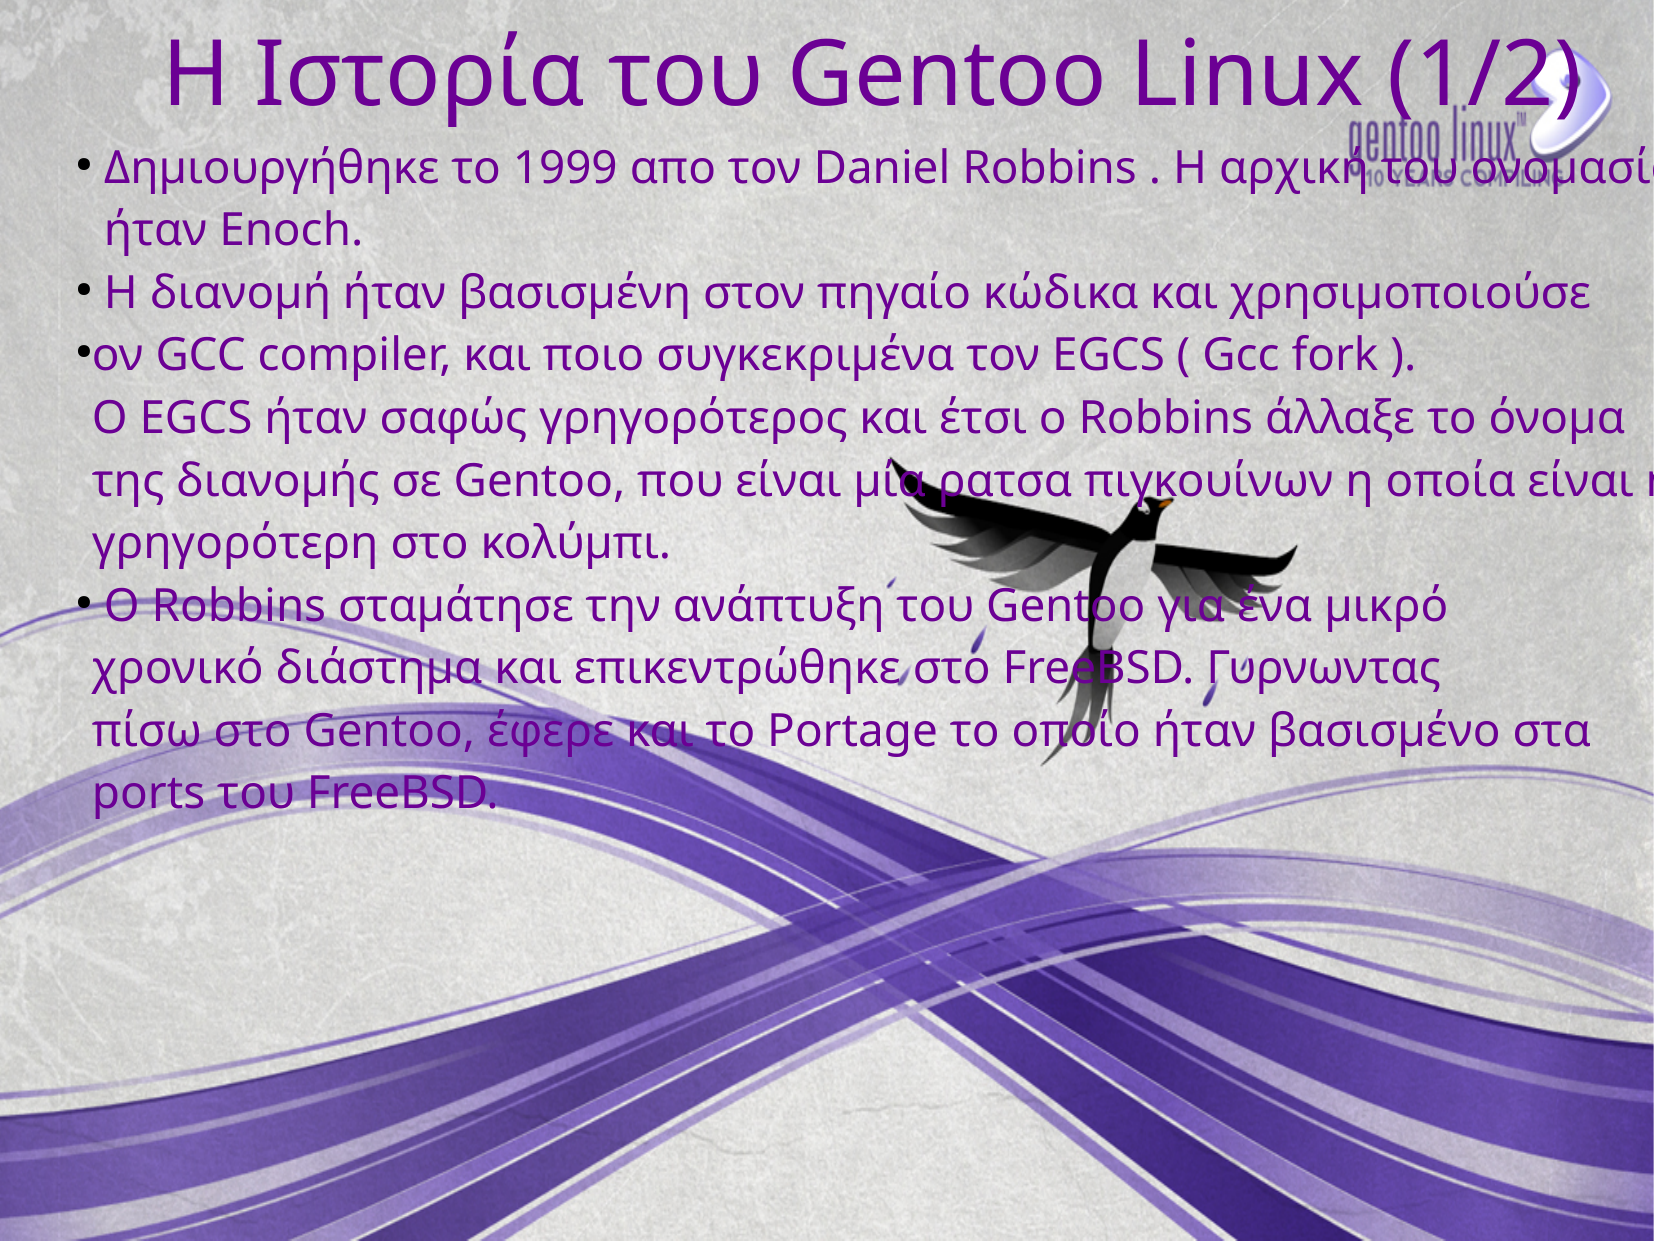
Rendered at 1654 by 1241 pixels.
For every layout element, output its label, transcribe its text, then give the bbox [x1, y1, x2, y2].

text_box Η Ιστορία του Gentoo Linux (1/2) [147, 0, 1576, 126]
picture [1610, 411, 1616, 430]
picture [1613, 162, 1627, 180]
picture [0, 0, 1654, 1241]
text_box Δημιουργήθηκε το 1999 απο τον Daniel Robbins . H αρχική του ονομασία ήταν Enoch. Η διανομή ήταν βασισμένη στον πηγαίο κώδικα και χρησιμοποιούσε ον GCC compiler, και ποιο συγκεκριμένα τον EGCS ( Gcc fork ). O EGCS ήταν σαφώς γρηγορότερος και έτσι ο Robbins άλλαξε το όνομα της διανομής σε Gentoo, που είναι μία ρατσα πιγκουίνων η οποία είναι η γρηγορότερη στο κολύμπι. Ο Robbins σταμάτησε την ανάπτυξη του Gentoo για ένα μικρό χρονικό διάστημα και επικεντρώθηκε στο FreeBSD. Γυρνωντας πίσω στο Gentoo, έφερε και το Portage το οποίο ήταν βασισμένο στα ports του FreeBSD. [61, 126, 1610, 908]
